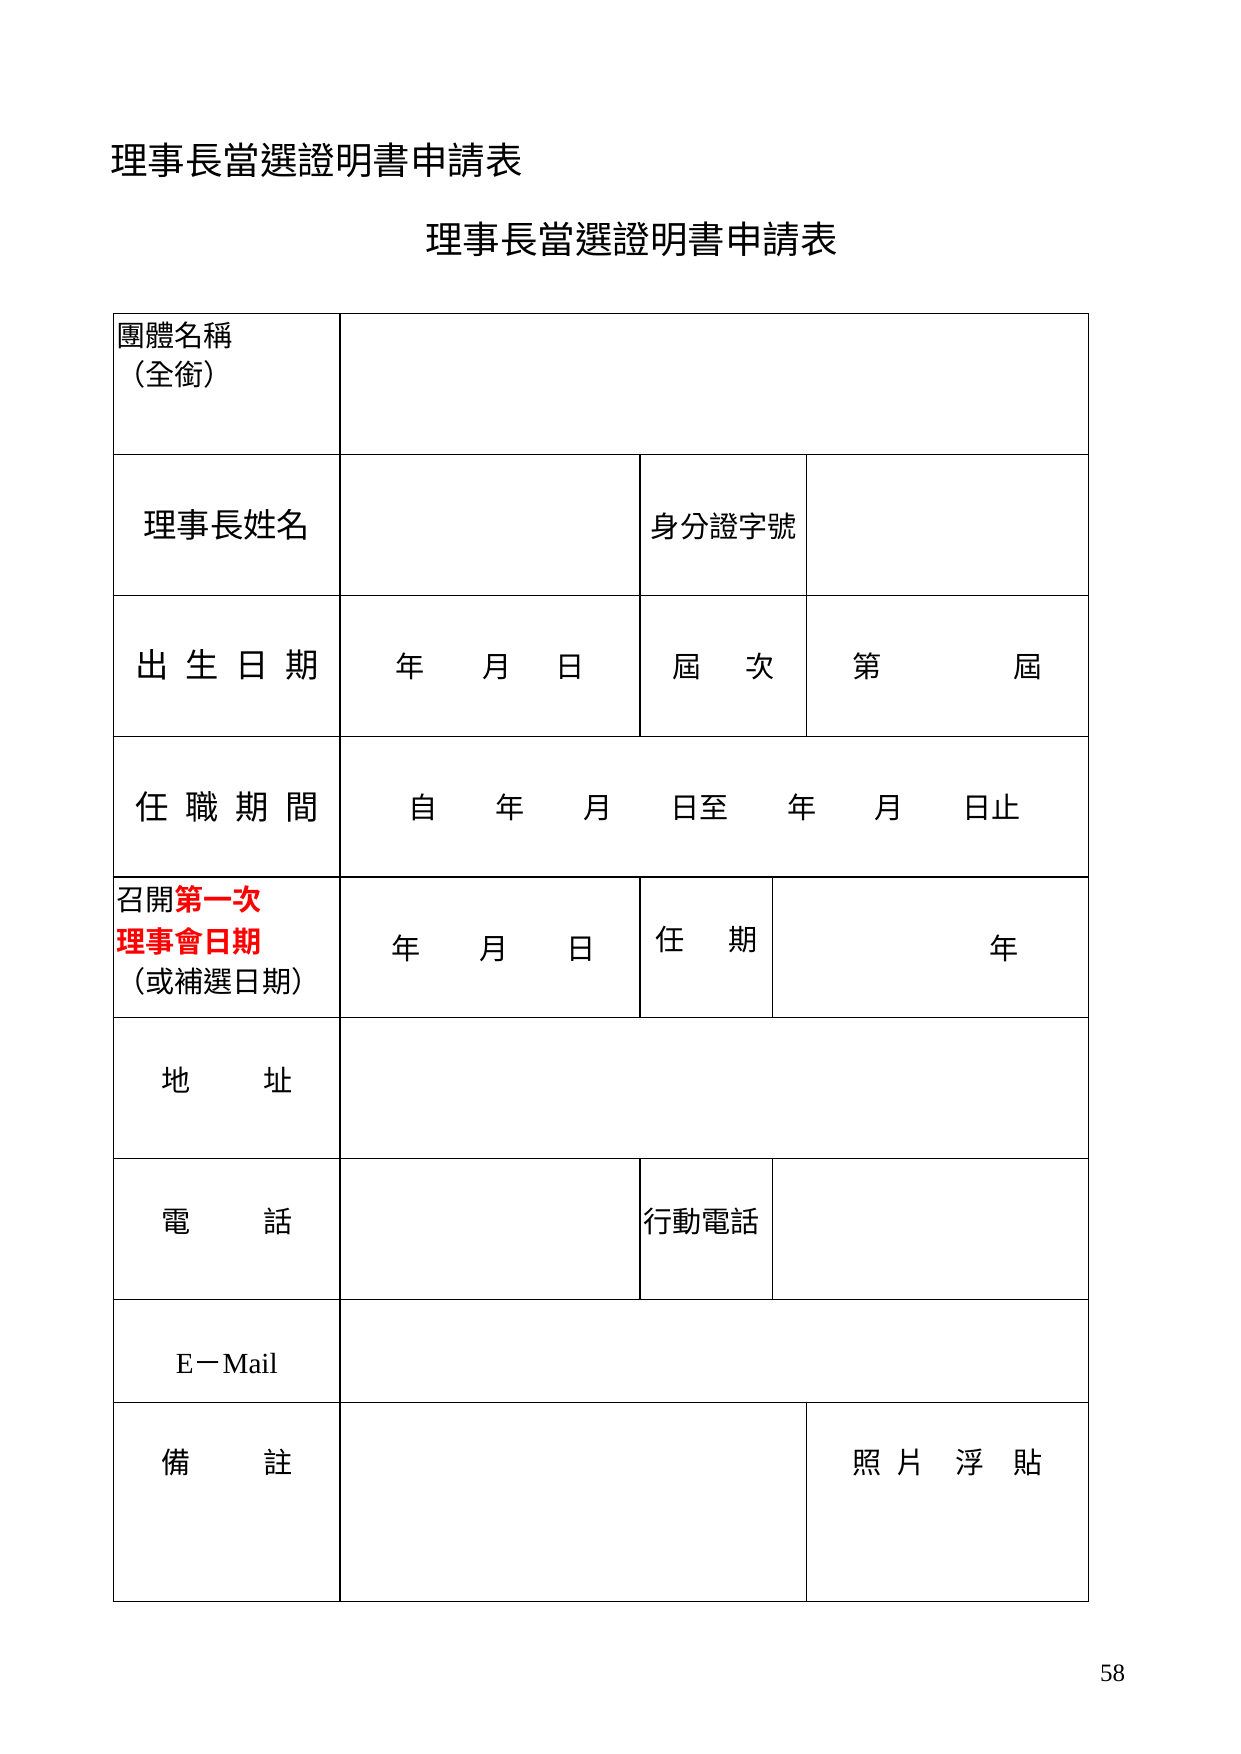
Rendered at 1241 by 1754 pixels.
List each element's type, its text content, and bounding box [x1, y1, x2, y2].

table_cell 備 註 [114, 1403, 339, 1601]
table_cell 電 話 [114, 1159, 339, 1299]
table_cell [341, 1403, 806, 1601]
table_header 團體名稱 （全銜） [114, 314, 339, 454]
table_cell 出 生 日 期 [114, 596, 339, 736]
table_cell 召開第一次 理事會日期 （或補選日期） [114, 878, 339, 1017]
table_cell 屆 次 [641, 596, 806, 736]
text 理事長當選證明書申請表 [110, 142, 1152, 182]
table_cell 年 [773, 878, 1088, 1017]
table_cell 行動電話 [641, 1159, 772, 1299]
table_cell 年 月 日 [341, 596, 639, 736]
text 理事長當選證明書申請表 [110, 222, 1152, 261]
table_cell [341, 1159, 639, 1299]
table_cell 任 職 期 間 [114, 737, 339, 876]
table_cell [807, 455, 1088, 595]
table_cell E－Mail [114, 1300, 339, 1402]
table_cell 任 期 [641, 878, 772, 1017]
table_cell 地 址 [114, 1018, 339, 1158]
table_header [341, 314, 1088, 454]
table_cell [341, 455, 639, 595]
table_cell [341, 1018, 1088, 1158]
table_cell [341, 1300, 1088, 1402]
table_cell 照 片 浮 貼 [807, 1403, 1088, 1601]
table_cell 理事長姓名 [114, 455, 339, 595]
table_cell 第 屆 [807, 596, 1088, 736]
table_cell [773, 1159, 1088, 1299]
table_cell 自 年 月 日至 年 月 日止 [341, 737, 1088, 876]
table_cell 身分證字號 [641, 455, 806, 595]
table_cell 年 月 日 [341, 878, 639, 1017]
